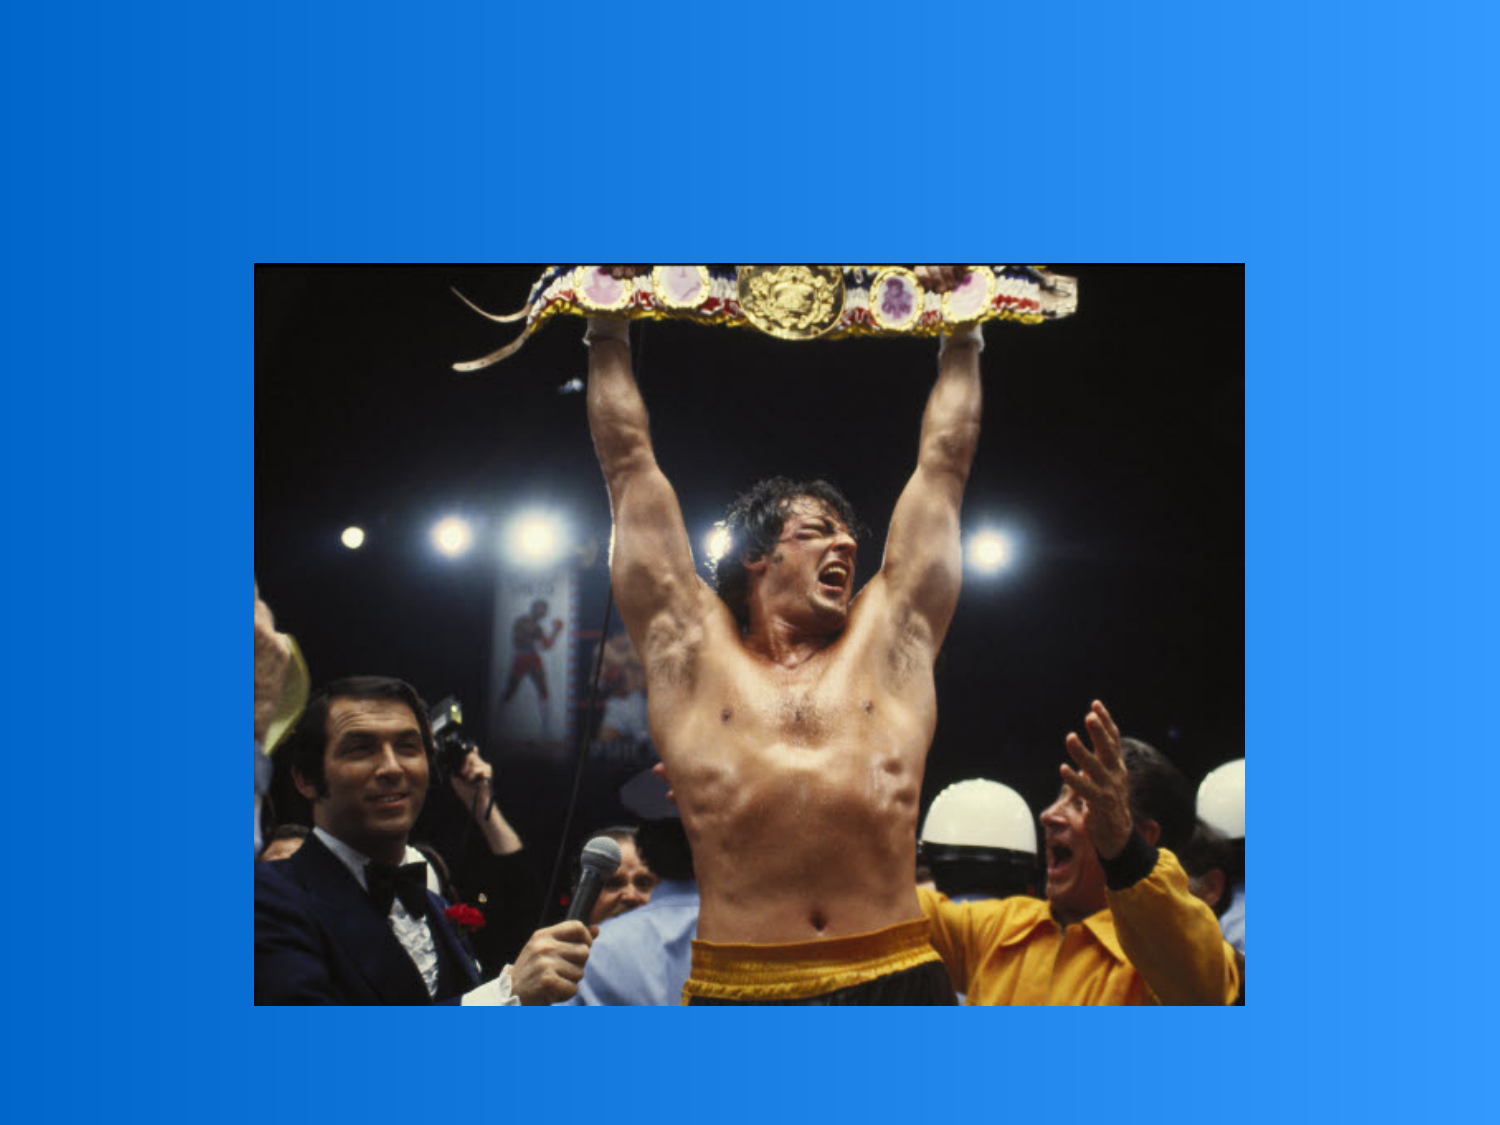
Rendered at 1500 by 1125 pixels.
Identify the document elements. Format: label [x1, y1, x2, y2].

picture [254, 263, 1245, 1006]
